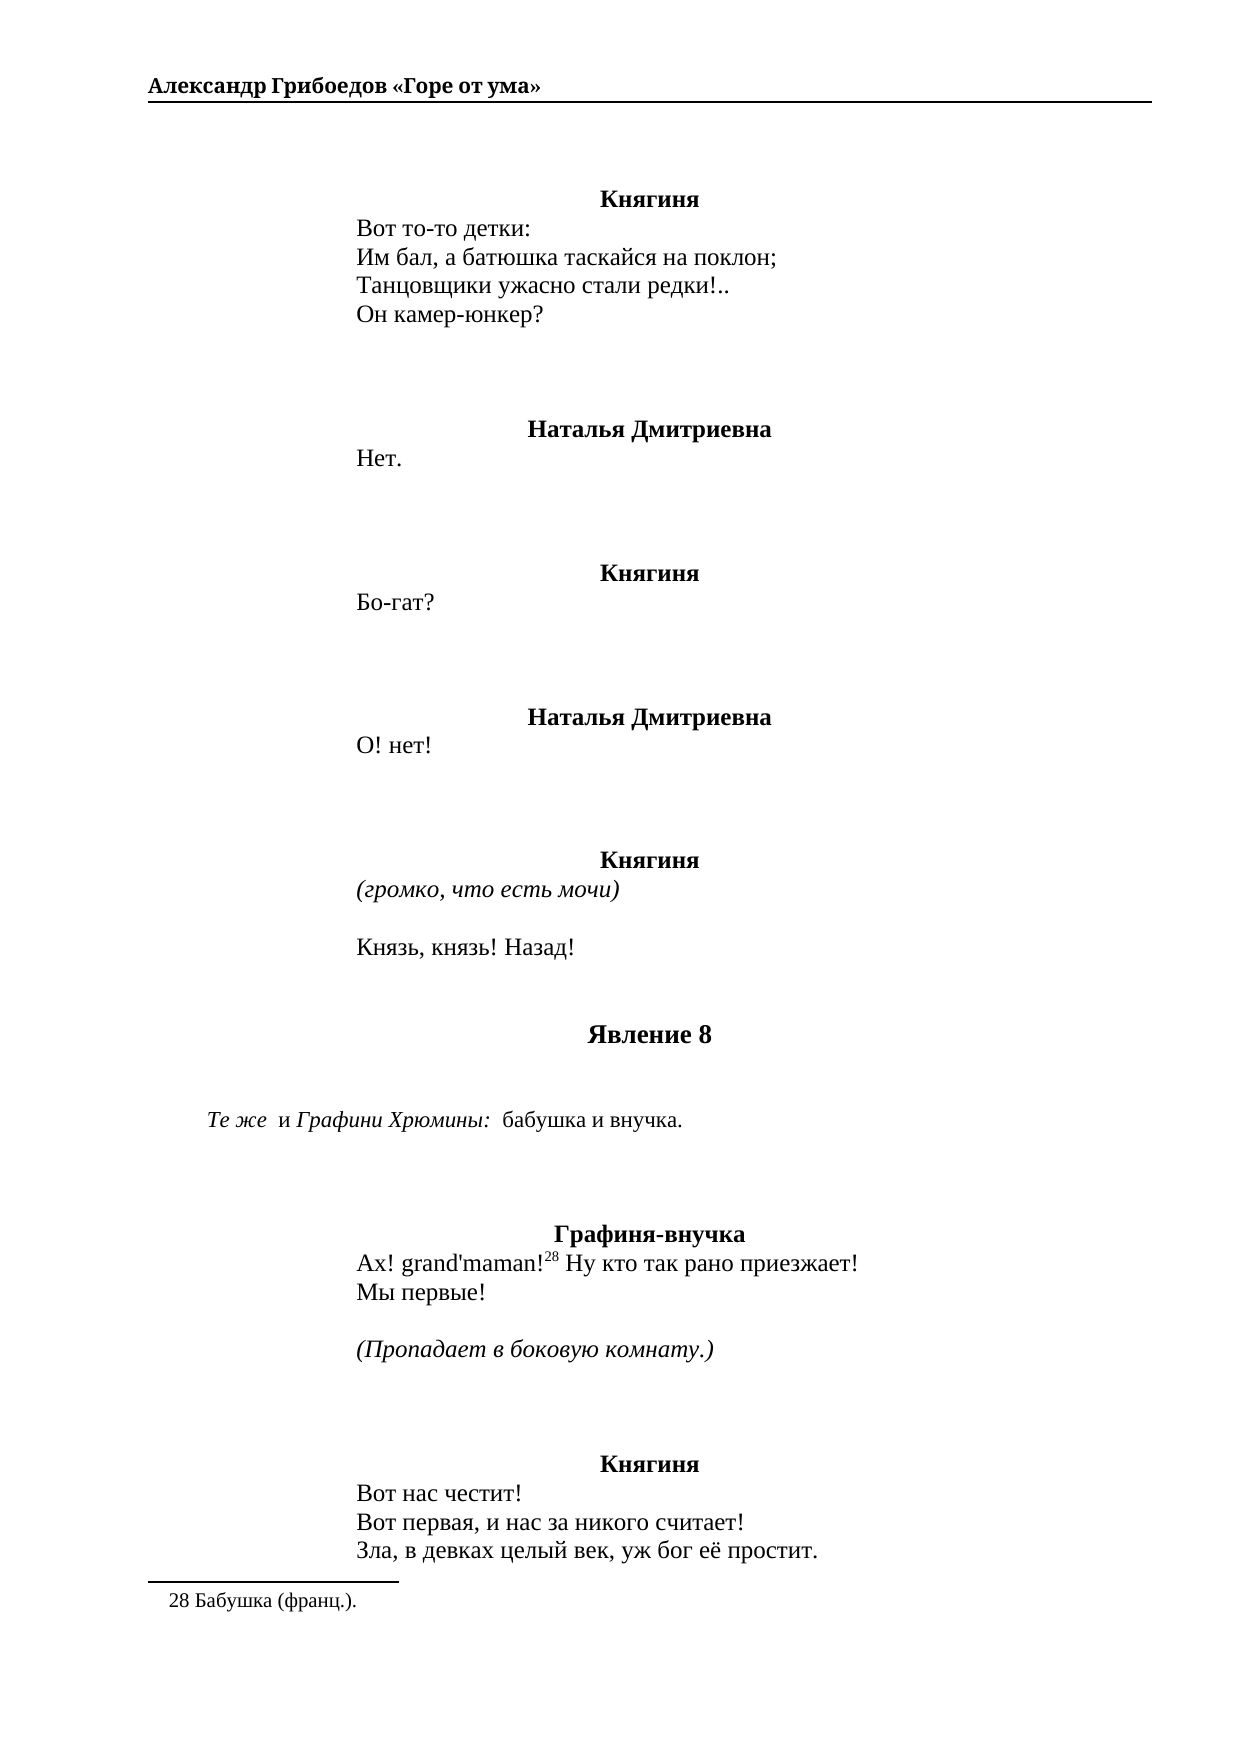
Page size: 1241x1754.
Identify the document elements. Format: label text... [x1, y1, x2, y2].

subtitle Княгиня [148, 184, 1152, 213]
subtitle Княгиня [148, 845, 1152, 874]
text (Пропадает в боковую комнату.) [356, 1334, 1089, 1363]
text Он камер-юнкер? [356, 299, 1089, 328]
text (громко, что есть мочи) [356, 874, 1089, 903]
text Им бал, а батюшка таскайся на поклон; [356, 242, 1089, 270]
subtitle Наталья Дмитриевна [148, 702, 1152, 730]
text Вот нас честит! [356, 1478, 1089, 1507]
text Танцовщики ужасно стали редки!.. [356, 270, 1089, 299]
text Вот то-то детки: [356, 213, 1089, 242]
subtitle Графиня-внучка [148, 1219, 1152, 1248]
text Ах! grand'maman! Ну кто так рано приезжает! [356, 1248, 1089, 1277]
subtitle Явление 8 [148, 1018, 1152, 1049]
text Вот первая, и нас за никого считает! [356, 1507, 1089, 1535]
text Мы первые! [356, 1277, 1089, 1305]
text Зла, в девках целый век, уж бог её простит. [356, 1535, 1089, 1564]
text Бо-гат? [356, 587, 1089, 615]
subtitle Княгиня [148, 558, 1152, 587]
text О! нет! [356, 730, 1089, 759]
text Нет. [356, 443, 1089, 472]
subtitle Княгиня [148, 1449, 1152, 1478]
subtitle Наталья Дмитриевна [148, 414, 1152, 443]
text Бабушка (франц.). [148, 1588, 1152, 1612]
text Князь, князь! Назад! [356, 932, 1089, 960]
text Те же и Графини Хрюмины: бабушка и внучка. [148, 1106, 1089, 1133]
